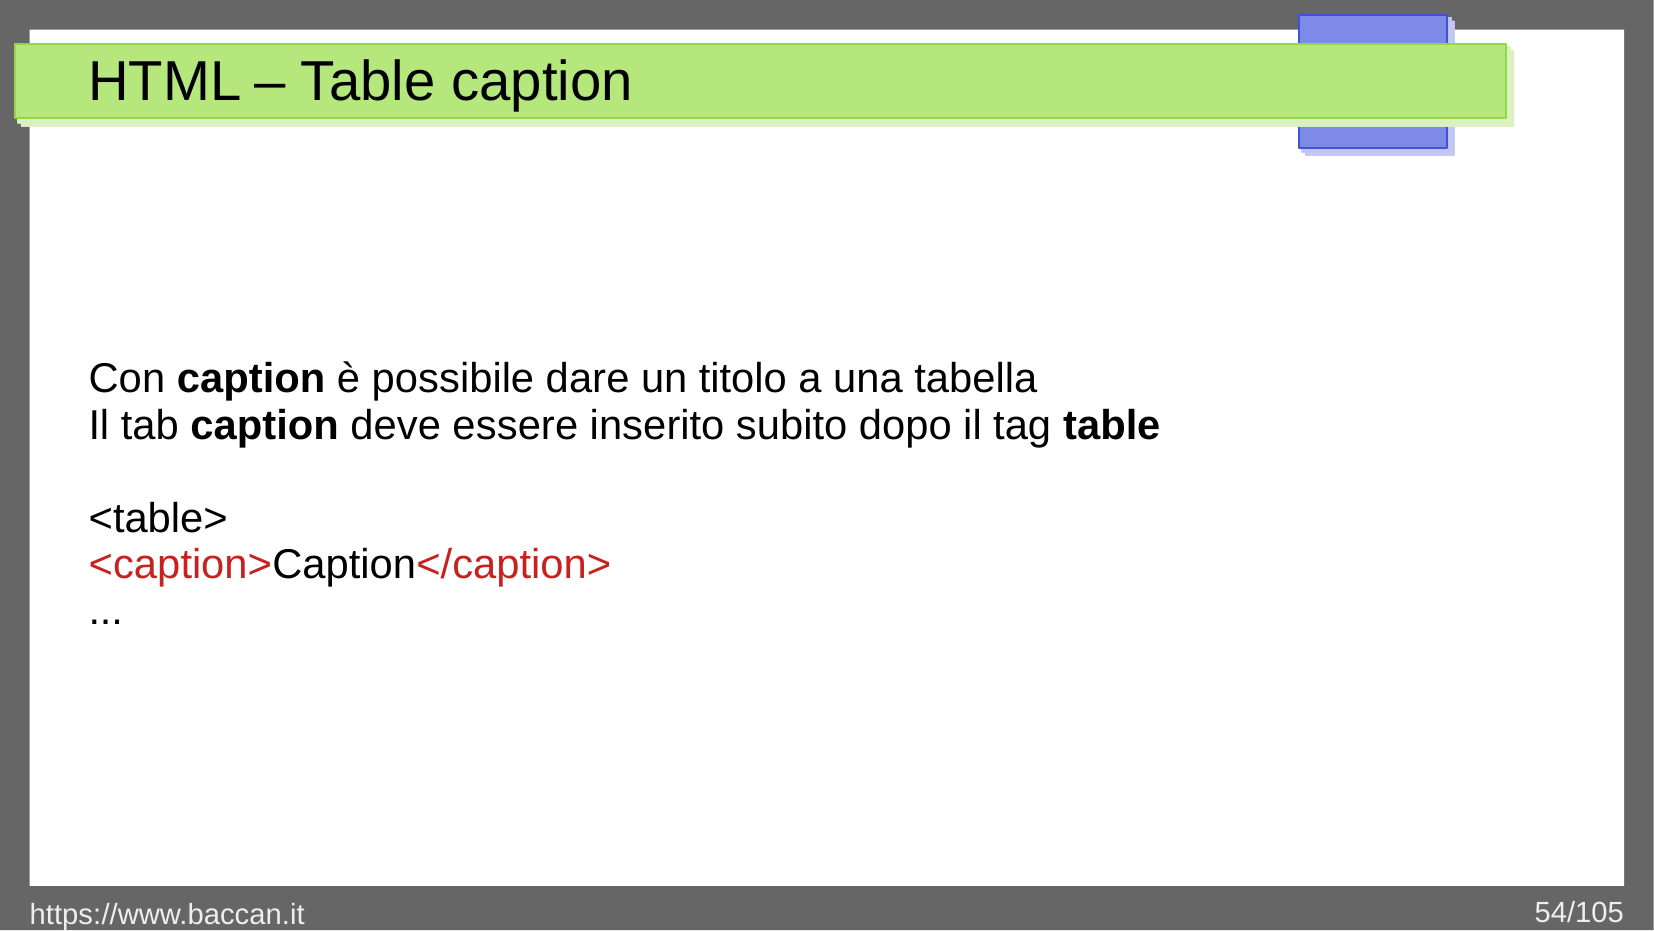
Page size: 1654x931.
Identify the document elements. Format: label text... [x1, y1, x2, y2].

title HTML – Table caption [88, 44, 1506, 113]
text_box Con caption è possibile dare un titolo a una tabella Il tab caption deve essere inserito subito dopo il tag table <table> <caption>Caption</caption> ... [88, 113, 1565, 876]
